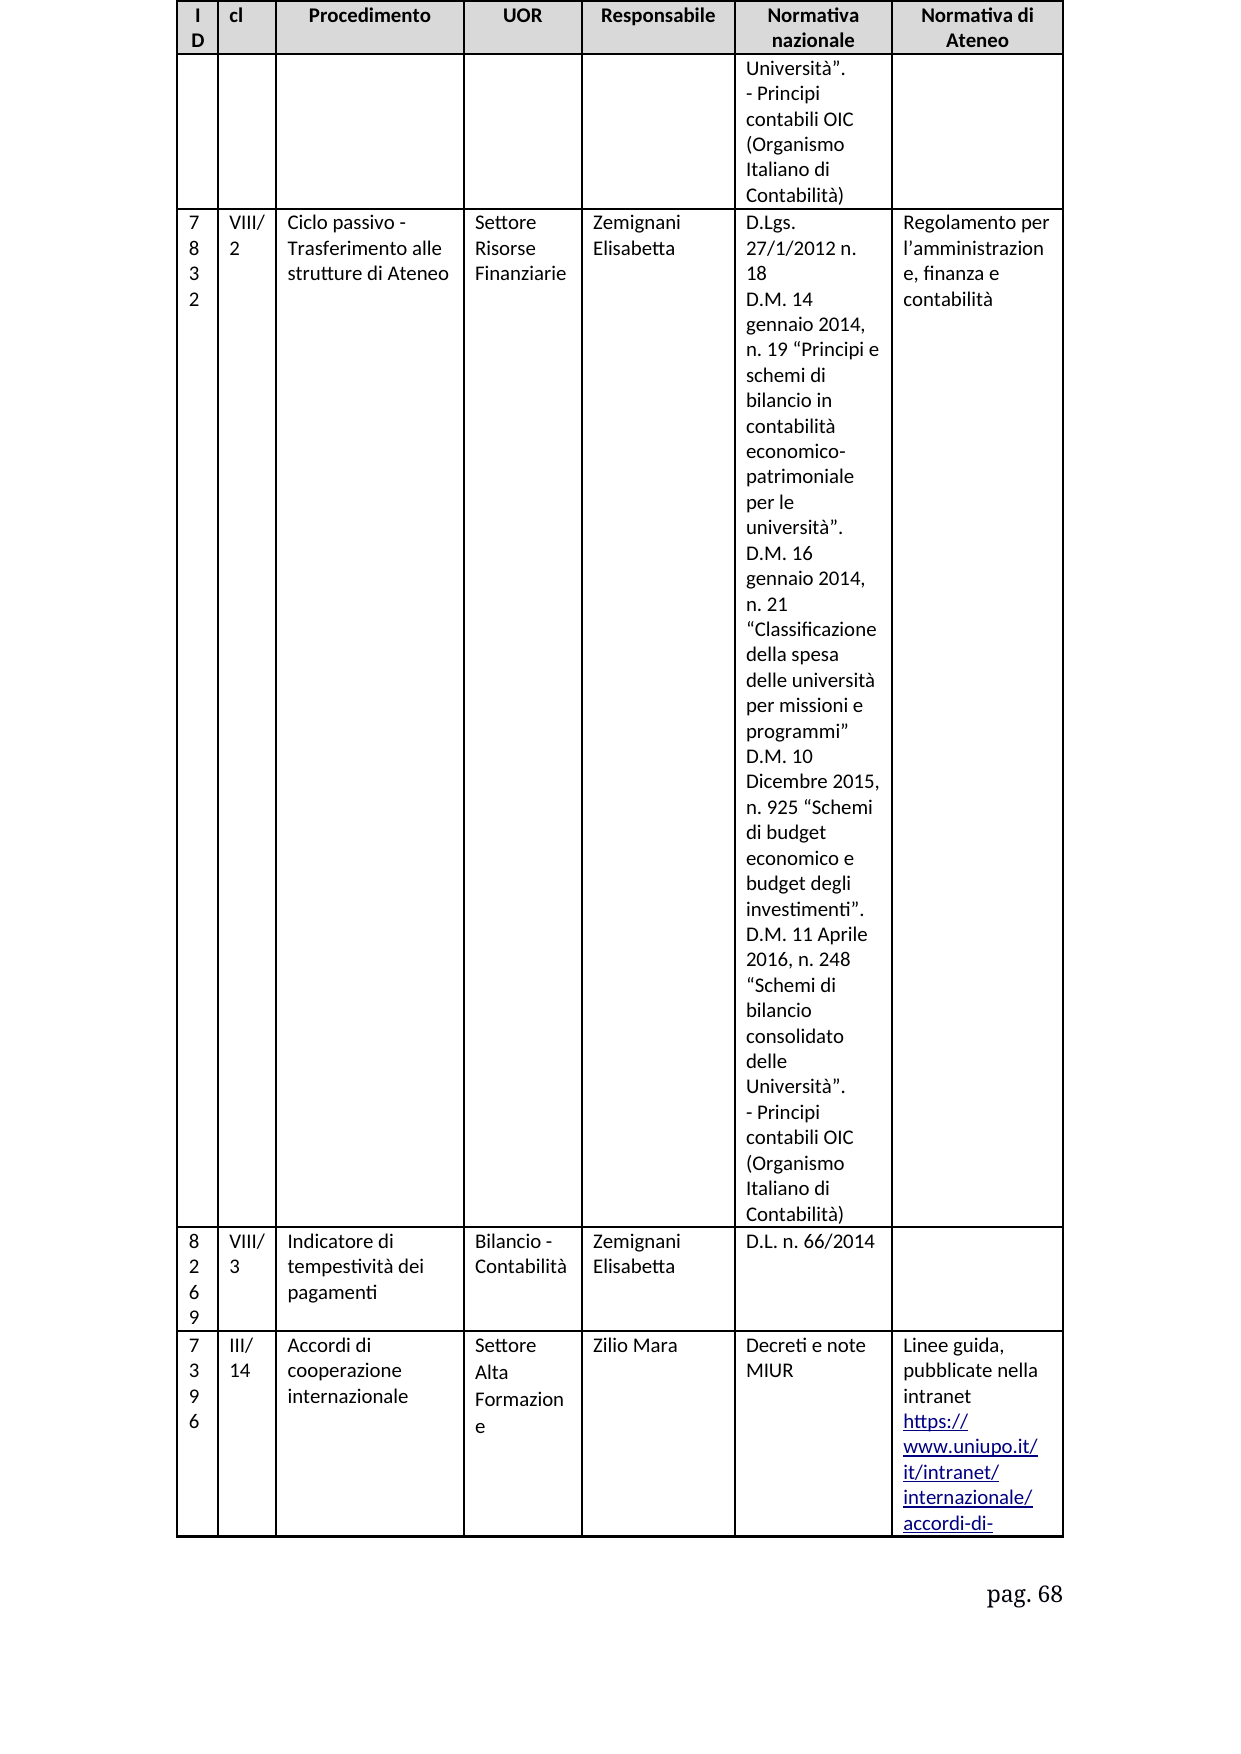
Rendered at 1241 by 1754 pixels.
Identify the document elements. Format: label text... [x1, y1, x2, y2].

table_header ID [178, 2, 217, 53]
table_cell Zemignani Elisabetta [583, 1228, 734, 1330]
table_cell Ciclo passivo - Trasferimento alle strutture di Ateneo [277, 210, 463, 1226]
table_cell VIII/3 [219, 1228, 275, 1330]
table_header cl [219, 2, 275, 53]
table_cell Bilancio - Contabilità [465, 1228, 581, 1330]
table_cell [178, 55, 217, 207]
table_header Normativa di Ateneo [893, 2, 1062, 53]
table_cell D.Lgs. 27/1/2012 n. 18 D.M. 14 gennaio 2014, n. 19 “Principi e schemi di bilancio in contabilità economico-patrimoniale per le università”. D.M. 16 gennaio 2014, n. 21 “Classificazione della spesa delle università per missioni e programmi” D.M. 10 Dicembre 2015, n. 925 “Schemi di budget economico e budget degli investimenti”. D.M. 11 Aprile 2016, n. 248 “Schemi di bilancio consolidato delle Università”. - Principi contabili OIC (Organismo Italiano di Contabilità) [736, 210, 891, 1226]
table_cell Linee guida, pubblicate nella intranet https://www.uniupo.it/it/intranet/internazionale/accordi-di- [893, 1332, 1062, 1535]
table_cell [893, 55, 1062, 207]
table_cell Accordi di cooperazione internazionale [277, 1332, 463, 1535]
table_cell 8269 [178, 1228, 217, 1330]
table_cell Università”. - Principi contabili OIC (Organismo Italiano di Contabilità) [736, 55, 891, 207]
table_cell 7396 [178, 1332, 217, 1535]
table_cell [893, 1228, 1062, 1330]
table_cell Settore Risorse Finanziarie [465, 210, 581, 1226]
table_header Responsabile [583, 2, 734, 53]
table_header Normativa nazionale [736, 2, 891, 53]
table_cell VIII/2 [219, 210, 275, 1226]
table_cell [465, 55, 581, 207]
table_cell [219, 55, 275, 207]
table_cell 7832 [178, 210, 217, 1226]
table_header Procedimento [277, 2, 463, 53]
table_cell Settore Alta Formazione [465, 1332, 581, 1535]
table_cell [277, 55, 463, 207]
table_cell Zemignani Elisabetta [583, 210, 734, 1226]
table_cell Decreti e note MIUR [736, 1332, 891, 1535]
table_cell Regolamento per l’amministrazione, finanza e contabilità [893, 210, 1062, 1226]
table_cell D.L. n. 66/2014 [736, 1228, 891, 1330]
table_cell III/14 [219, 1332, 275, 1535]
table_header UOR [465, 2, 581, 53]
table_cell Zilio Mara [583, 1332, 734, 1535]
table_cell Indicatore di tempestività dei pagamenti [277, 1228, 463, 1330]
table_cell [583, 55, 734, 207]
